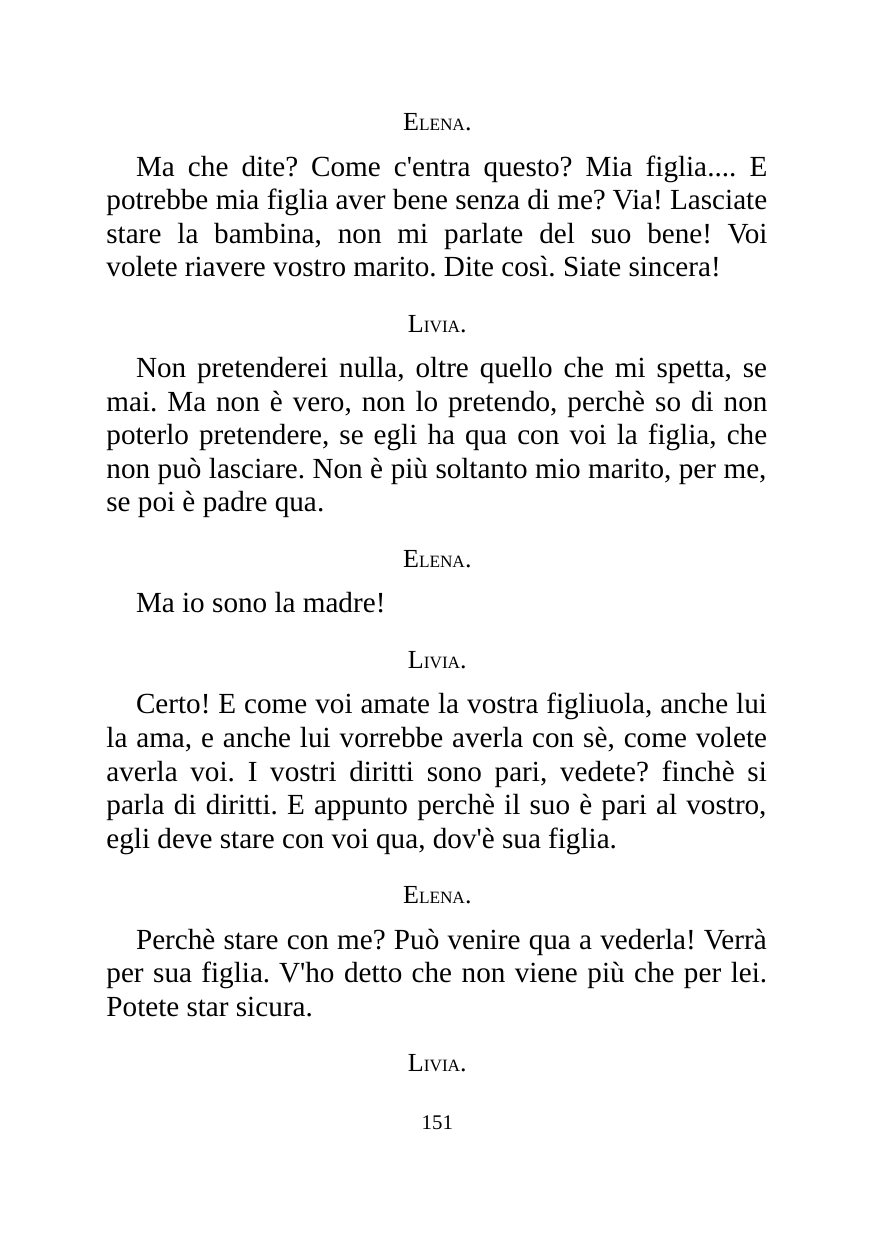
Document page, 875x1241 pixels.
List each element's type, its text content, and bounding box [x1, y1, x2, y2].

text Livia. [106, 1047, 768, 1077]
text Certo! E come voi amate la vostra figliuola, anche lui la ama, e anche lui vorrebbe averla con sè, come volete averla voi. I vostri diritti sono pari, vedete? finchè si parla di diritti. E appunto perchè il suo è pari al vostro, egli deve stare con voi qua, dov'è sua figlia. [106, 687, 768, 854]
text Livia. [106, 308, 768, 338]
text Ma che dite? Come c'entra questo? Mia figlia.... E potrebbe mia figlia aver bene senza di me? Via! Lasciate stare la bambina, non mi parlate del suo bene! Voi volete riavere vostro marito. Dite così. Siate sincera! [106, 149, 768, 283]
text Elena. [106, 543, 768, 573]
text Livia. [106, 644, 768, 674]
text Ma io sono la madre! [106, 586, 768, 619]
text Elena. [106, 106, 768, 136]
text Non pretenderei nulla, oltre quello che mi spetta, se mai. Ma non è vero, non lo pretendo, perchè so di non poterlo pretendere, se egli ha qua con voi la figlia, che non può lasciare. Non è più soltanto mio marito, per me, se poi è padre qua. [106, 350, 768, 518]
text Perchè stare con me? Può venire qua a vederla! Verrà per sua figlia. V'ho detto che non viene più che per lei. Potete star sicura. [106, 922, 768, 1022]
text Elena. [106, 879, 768, 909]
